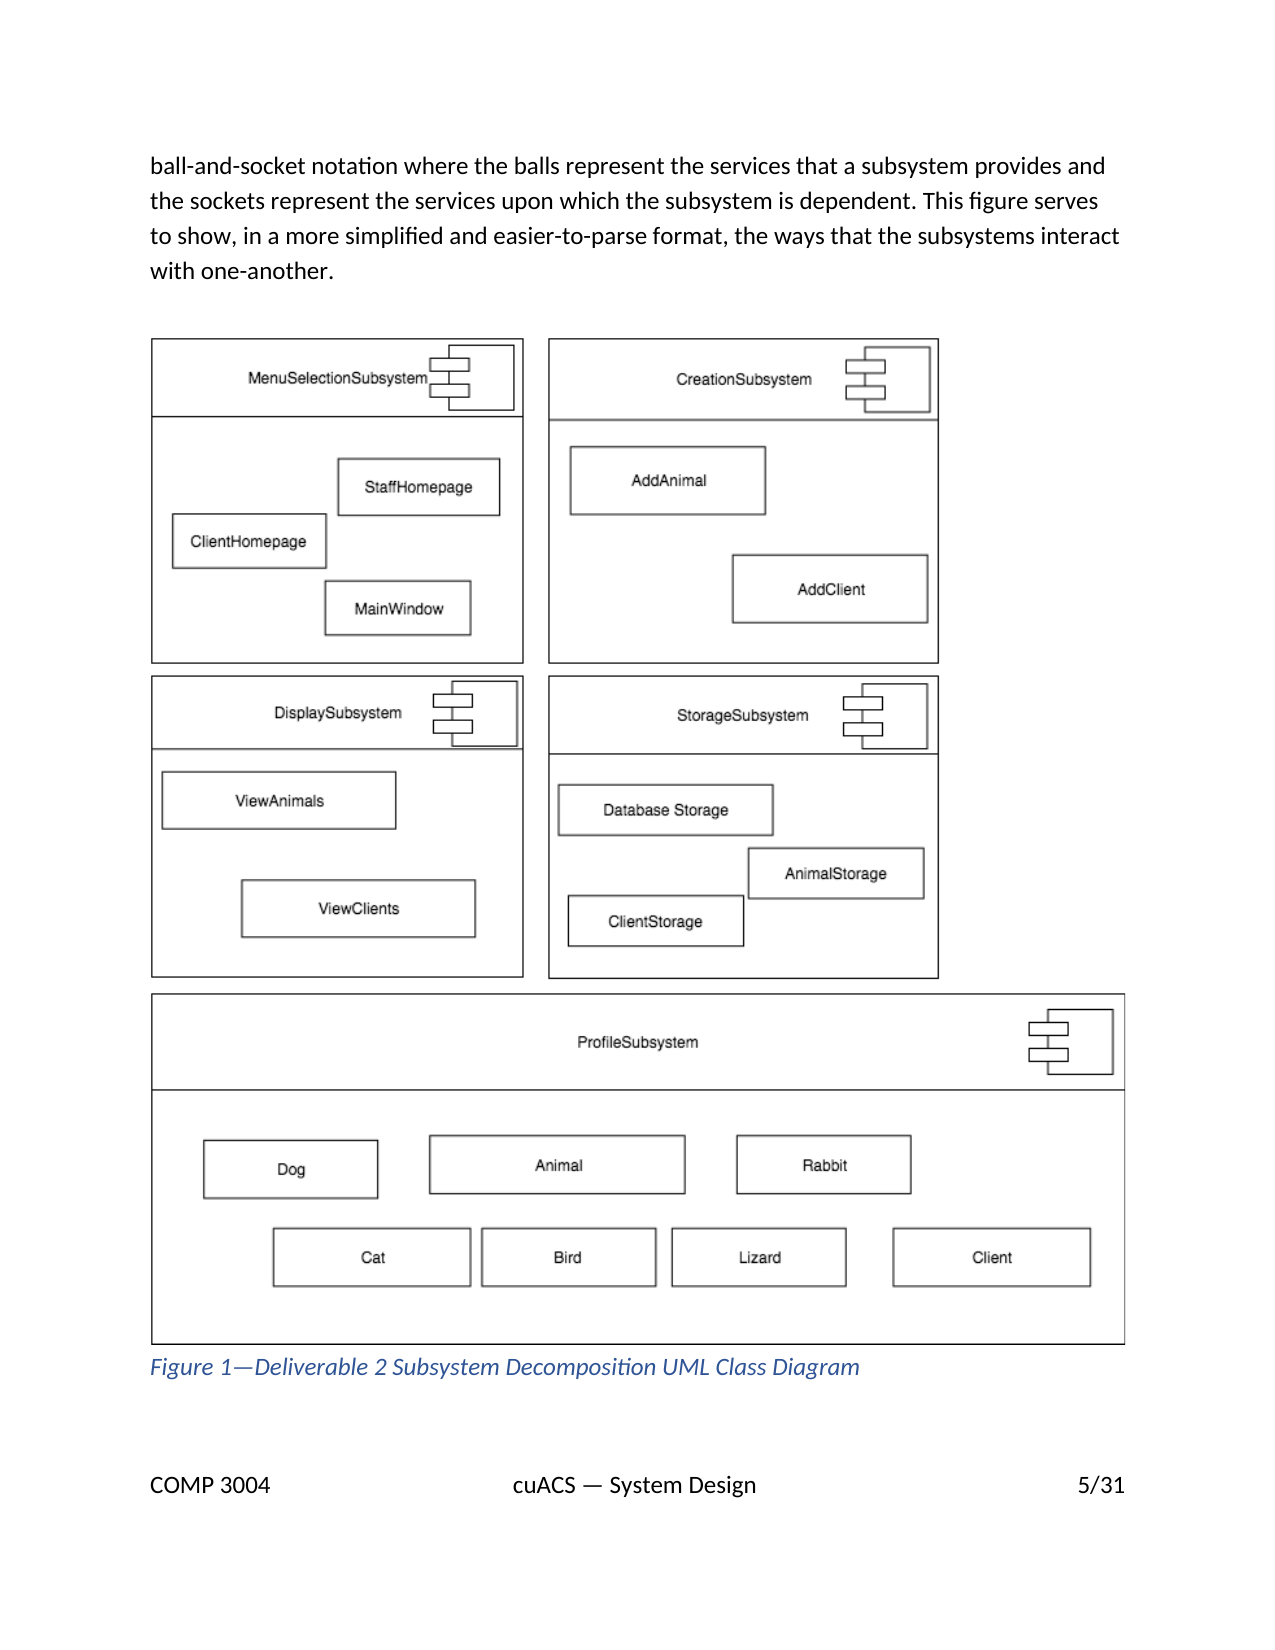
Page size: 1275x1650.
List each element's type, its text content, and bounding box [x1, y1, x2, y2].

text ball-and-socket notation where the balls represent the services that a subsystem provides and the sockets represent the services upon which the subsystem is dependent. This figure serves to show, in a more simplified and easier-to-parse format, the ways that the subsystems interact with one-another. [150, 150, 1125, 286]
picture [150, 337, 1125, 1345]
text Figure 1—Deliverable 2 Subsystem Decomposition UML Class Diagram [150, 1345, 1125, 1382]
